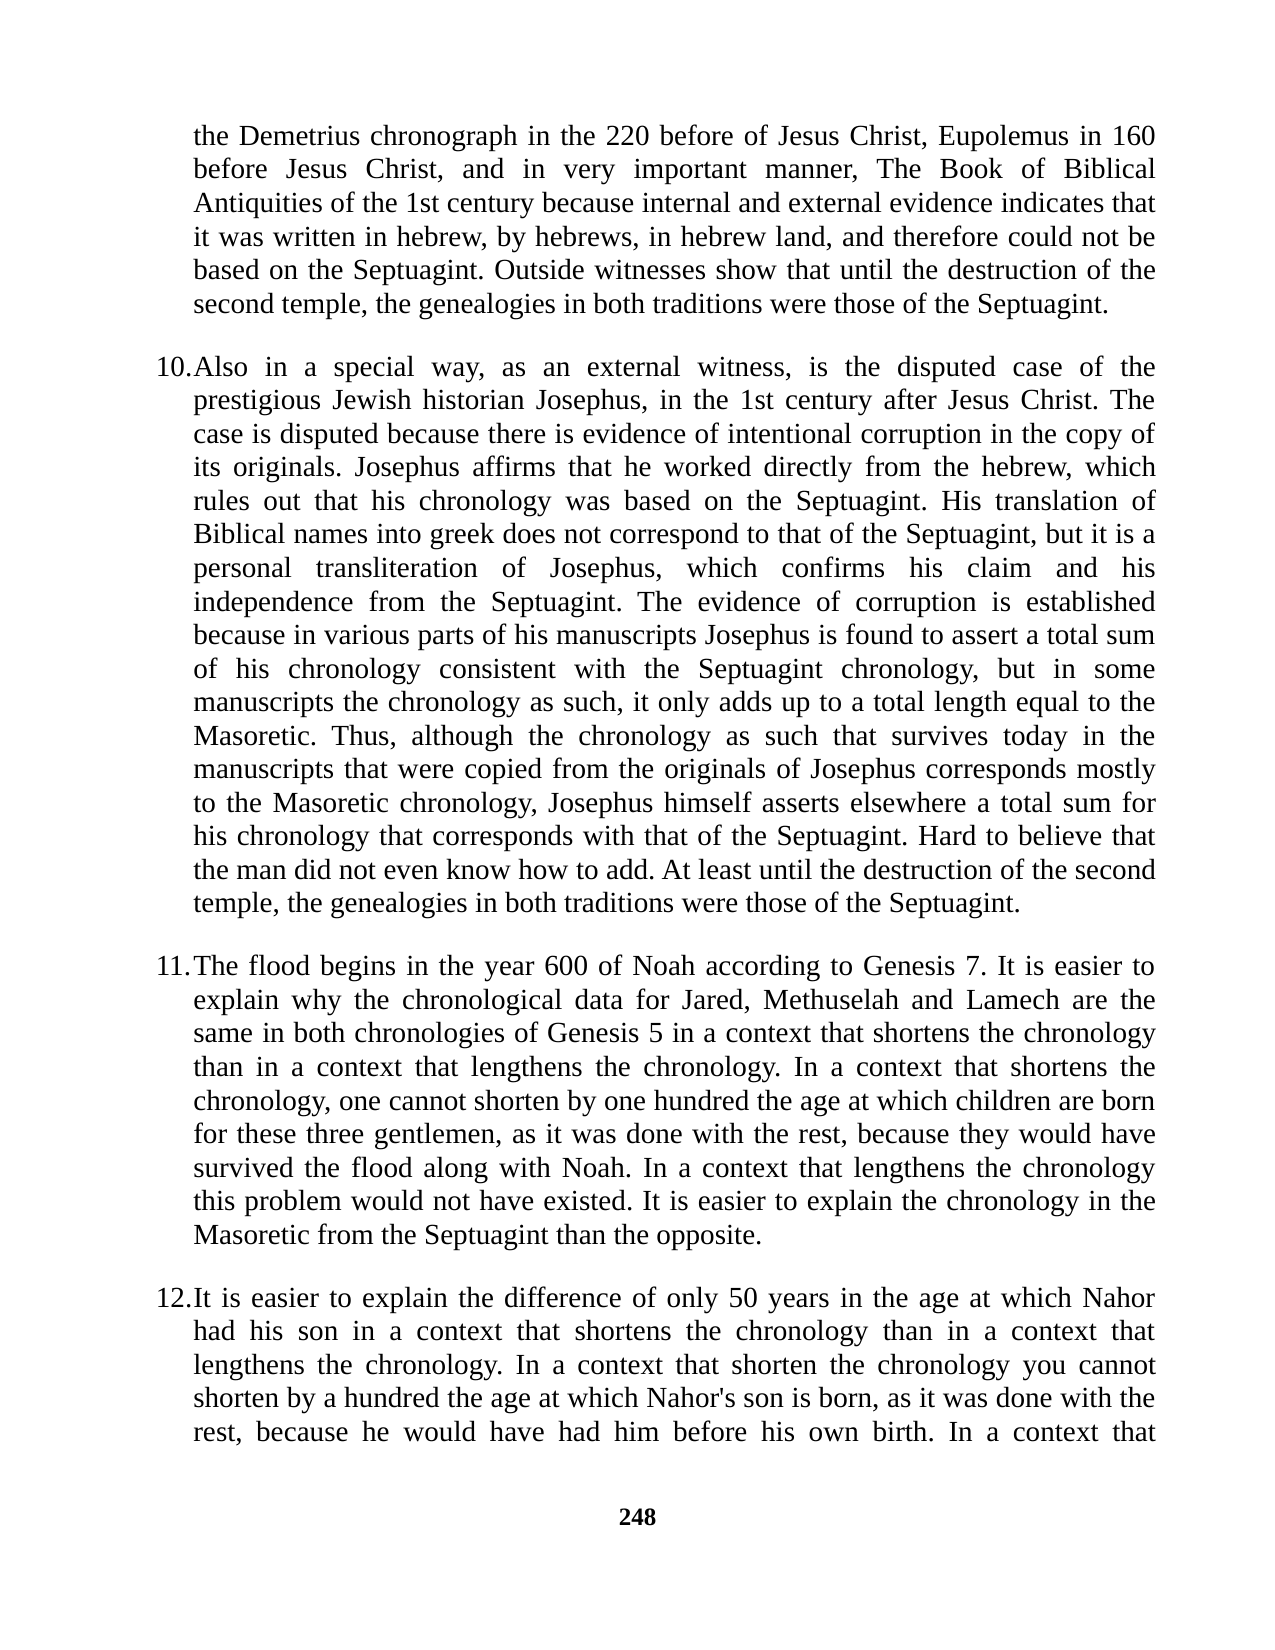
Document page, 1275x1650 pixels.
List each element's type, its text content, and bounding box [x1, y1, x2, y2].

list the Demetrius chronograph in the 220 before of Jesus Christ, Eupolemus in 160 before Jesus Christ, and in very important manner, The Book of Biblical Antiquities of the 1st century because internal and external evidence indicates that it was written in hebrew, by hebrews, in hebrew land, and therefore could not be based on the Septuagint. Outside witnesses show that until the destruction of the second temple, the genealogies in both traditions were those of the Septuagint. [156, 118, 1157, 319]
list The flood begins in the year 600 of Noah according to Genesis 7. It is easier to explain why the chronological data for Jared, Methuselah and Lamech are the same in both chronologies of Genesis 5 in a context that shortens the chronology than in a context that lengthens the chronology. In a context that shortens the chronology, one cannot shorten by one hundred the age at which children are born for these three gentlemen, as it was done with the rest, because they would have survived the flood along with Noah. In a context that lengthens the chronology this problem would not have existed. It is easier to explain the chronology in the Masoretic from the Septuagint than the opposite. [156, 948, 1157, 1250]
list Also in a special way, as an external witness, is the disputed case of the prestigious Jewish historian Josephus, in the 1st century after Jesus Christ. The case is disputed because there is evidence of intentional corruption in the copy of its originals. Josephus affirms that he worked directly from the hebrew, which rules out that his chronology was based on the Septuagint. His translation of Biblical names into greek does not correspond to that of the Septuagint, but it is a personal transliteration of Josephus, which confirms his claim and his independence from the Septuagint. The evidence of corruption is established because in various parts of his manuscripts Josephus is found to assert a total sum of his chronology consistent with the Septuagint chronology, but in some manuscripts the chronology as such, it only adds up to a total length equal to the Masoretic. Thus, although the chronology as such that survives today in the manuscripts that were copied from the originals of Josephus corresponds mostly to the Masoretic chronology, Josephus himself asserts elsewhere a total sum for his chronology that corresponds with that of the Septuagint. Hard to believe that the man did not even know how to add. At least until the destruction of the second temple, the genealogies in both traditions were those of the Septuagint. [156, 349, 1157, 919]
list It is easier to explain the difference of only 50 years in the age at which Nahor had his son in a context that shortens the chronology than in a context that lengthens the chronology. In a context that shorten the chronology you cannot shorten by a hundred the age at which Nahor's son is born, as it was done with the rest, because he would have had him before his own birth. In a context that [156, 1280, 1157, 1448]
